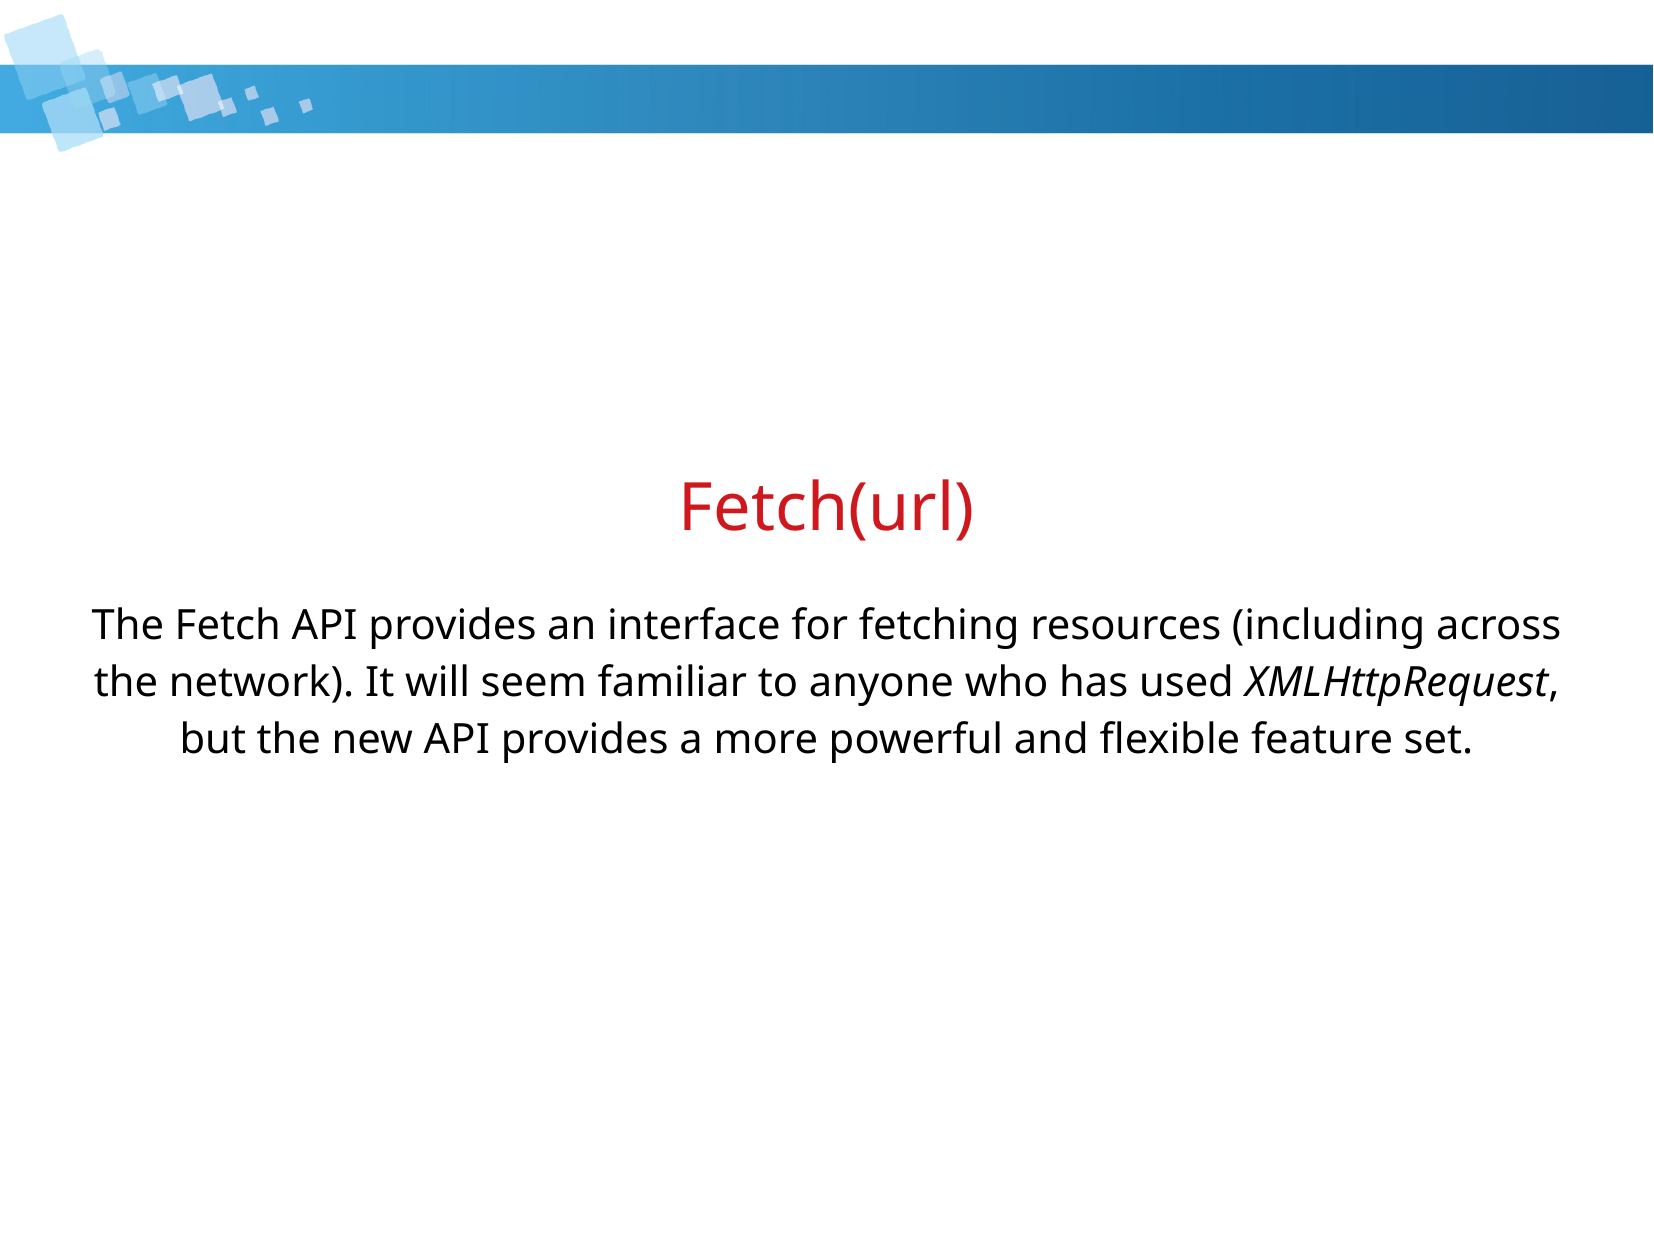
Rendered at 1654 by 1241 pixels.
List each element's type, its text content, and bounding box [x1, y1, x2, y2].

picture [0, 0, 1653, 1238]
subtitle Fetch(url) The Fetch API provides an interface for fetching resources (including across the network). It will seem familiar to anyone who has used XMLHttpRequest, but the new API provides a more powerful and flexible feature set. [82, 132, 1571, 1093]
